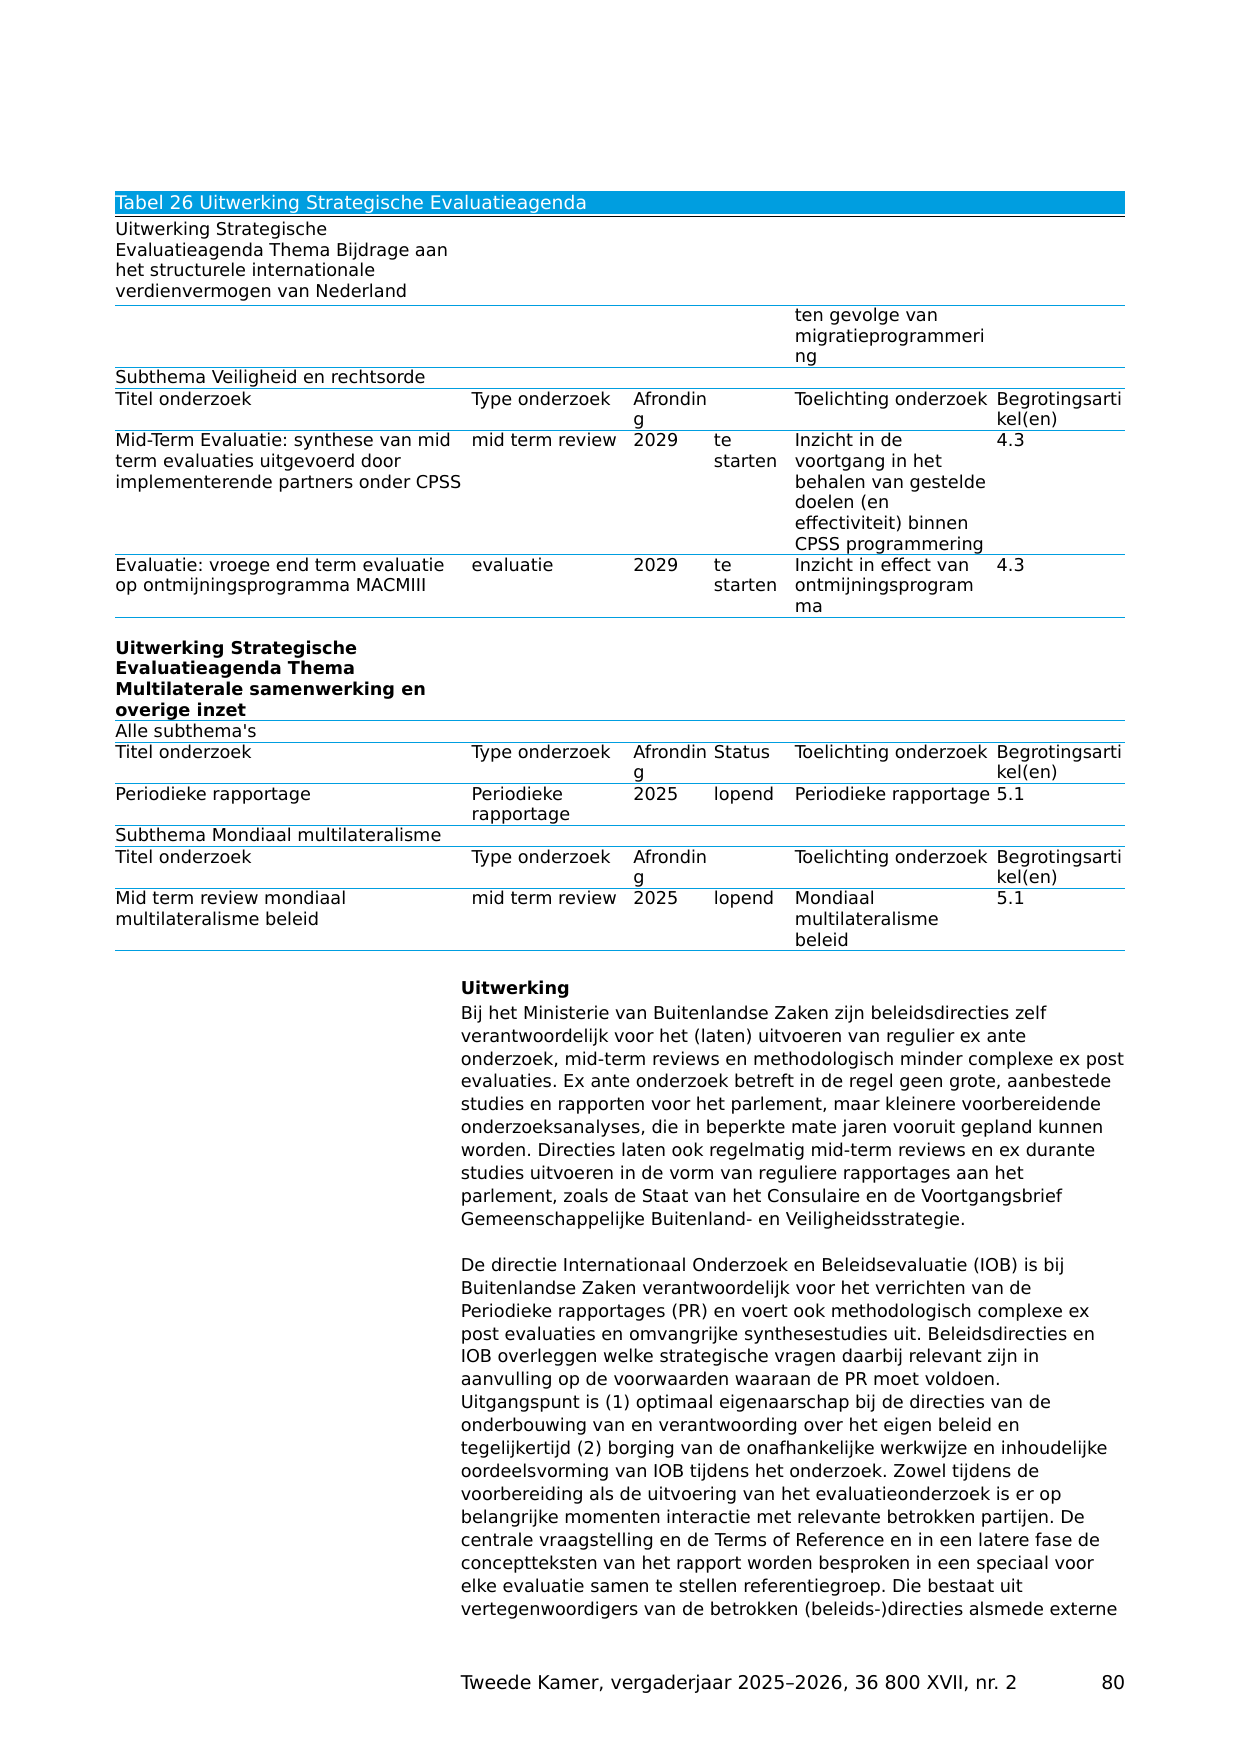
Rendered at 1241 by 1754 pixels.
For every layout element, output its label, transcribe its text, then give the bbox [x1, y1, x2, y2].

table_cell Mid term review mondiaal multilateralisme beleid [115, 889, 468, 950]
table_cell Uitwerking Strategische Evaluatieagenda Thema Multilaterale samenwerking en overige inzet [115, 638, 468, 720]
table_cell [469, 721, 630, 741]
table_cell Titel onderzoek [115, 389, 468, 430]
table_cell 2029 [630, 431, 711, 554]
table_cell [711, 847, 792, 888]
table_cell [994, 826, 1125, 846]
table_cell [994, 638, 1125, 720]
table_cell Uitwerking Strategische Evaluatieagenda Thema Bijdrage aan het structurele internationale verdienvermogen van Nederland [115, 217, 468, 304]
table_cell Type onderzoek [469, 847, 630, 888]
table_cell Afronding [630, 389, 711, 430]
table_cell Alle subthema's [115, 721, 468, 741]
table_cell 5.1 [994, 889, 1125, 950]
table_cell [630, 306, 711, 367]
table_cell 4.3 [994, 431, 1125, 554]
table_cell [469, 618, 630, 638]
table_cell Inzicht in de voortgang in het behalen van gestelde doelen (en effectiviteit) binnen CPSS programmering [792, 431, 993, 554]
table_cell Afronding [630, 743, 711, 783]
table_cell Titel onderzoek [115, 847, 468, 888]
table_cell [469, 368, 630, 388]
table_cell mid term review [469, 431, 630, 554]
table_cell ten gevolge van migratieprogrammering [792, 306, 993, 367]
table_cell 2025 [630, 784, 711, 825]
text Bij het Ministerie van Buitenlandse Zaken zijn beleidsdirecties zelf verantwoordelijk voor het (laten) uitvoeren van regulier ex ante onderzoek, mid-term reviews en methodologisch minder complexe ex post evaluaties. Ex ante onderzoek betreft in de regel geen grote, aanbestede studies en rapporten voor het parlement, maar kleinere voorbereidende onderzoeksanalyses, die in beperkte mate jaren vooruit gepland kunnen worden. Directies laten ook regelmatig mid-term reviews en ex durante studies uitvoeren in de vorm van reguliere rapportages aan het parlement, zoals de Staat van het Consulaire en de Voortgangsbrief Gemeenschappelijke Buitenland- en Veiligheidsstrategie. [461, 1001, 1125, 1230]
text De directie Internationaal Onderzoek en Beleidsevaluatie (IOB) is bij Buitenlandse Zaken verantwoordelijk voor het verrichten van de Periodieke rapportages (PR) en voert ook methodologisch complexe ex post evaluaties en omvangrijke synthesestudies uit. Beleidsdirecties en IOB overleggen welke strategische vragen daarbij relevant zijn in aanvulling op de voorwaarden waaraan de PR moet voldoen. Uitgangspunt is (1) optimaal eigenaarschap bij de directies van de onderbouwing van en verantwoording over het eigen beleid en tegelijkertijd (2) borging van de onafhankelijke werkwijze en inhoudelijke oordeelsvorming van IOB tijdens het onderzoek. Zowel tijdens de voorbereiding als de uitvoering van het evaluatieonderzoek is er op belangrijke momenten interactie met relevante betrokken partijen. De centrale vraagstelling en de Terms of Reference en in een latere fase de conceptteksten van het rapport worden besproken in een speciaal voor elke evaluatie samen te stellen referentiegroep. Die bestaat uit vertegenwoordigers van de betrokken (beleids-)directies alsmede externe [461, 1253, 1125, 1619]
table_cell Afronding [630, 847, 711, 888]
table_cell [711, 618, 792, 638]
table_cell [630, 618, 711, 638]
table_cell Evaluatie: vroege end term evaluatie op ontmijningsprogramma MACMIII [115, 555, 468, 617]
table_cell Inzicht in effect van ontmijningsprogramma [792, 555, 993, 617]
table_cell [630, 638, 711, 720]
table_cell lopend [711, 784, 792, 825]
table_cell [711, 826, 792, 846]
table_cell [994, 368, 1125, 388]
table_cell Toelichting onderzoek [792, 743, 993, 783]
table_cell [711, 217, 792, 304]
table_cell 4.3 [994, 555, 1125, 617]
table_cell [711, 306, 792, 367]
table_cell Type onderzoek [469, 389, 630, 430]
table_cell Periodieke rapportage [469, 784, 630, 825]
table_cell [711, 368, 792, 388]
table_cell [994, 618, 1125, 638]
table_cell [630, 217, 711, 304]
table_cell Toelichting onderzoek [792, 389, 993, 430]
table_cell Mondiaal multilateralisme beleid [792, 889, 993, 950]
table_cell [994, 306, 1125, 367]
table_cell Subthema Veiligheid en rechtsorde [115, 368, 468, 388]
table_cell [469, 217, 630, 304]
table_cell te starten [711, 555, 792, 617]
table_cell [792, 618, 993, 638]
table_cell evaluatie [469, 555, 630, 617]
table_cell [469, 826, 630, 846]
table_cell [792, 721, 993, 741]
table_cell [792, 826, 993, 846]
table_cell Status [711, 743, 792, 783]
table_cell [630, 826, 711, 846]
table_cell [115, 306, 468, 367]
table_cell [792, 368, 993, 388]
table_cell Mid-Term Evaluatie: synthese van mid term evaluaties uitgevoerd door implementerende partners onder CPSS [115, 431, 468, 554]
table_cell Periodieke rapportage [792, 784, 993, 825]
table_cell Begrotingsartikel(en) [994, 847, 1125, 888]
table_cell Subthema Mondiaal multilateralisme [115, 826, 468, 846]
table_cell [469, 306, 630, 367]
table_cell Titel onderzoek [115, 743, 468, 783]
table_cell [994, 217, 1125, 304]
table_cell [792, 217, 993, 304]
table_cell Begrotingsartikel(en) [994, 389, 1125, 430]
text Uitwerking [461, 976, 1125, 999]
table_cell Type onderzoek [469, 743, 630, 783]
table_cell [630, 721, 711, 741]
table_cell Begrotingsartikel(en) [994, 743, 1125, 783]
table_cell [469, 638, 630, 720]
table_cell [115, 618, 468, 638]
table_cell [994, 721, 1125, 741]
table_cell [792, 638, 993, 720]
table_cell 2029 [630, 555, 711, 617]
table_cell [711, 721, 792, 741]
table_cell [711, 389, 792, 430]
table_cell 2025 [630, 889, 711, 950]
table_cell te starten [711, 431, 792, 554]
table_cell Periodieke rapportage [115, 784, 468, 825]
table_cell Toelichting onderzoek [792, 847, 993, 888]
table_cell [711, 638, 792, 720]
table_cell mid term review [469, 889, 630, 950]
table_cell lopend [711, 889, 792, 950]
table_cell 5.1 [994, 784, 1125, 825]
table_cell [630, 368, 711, 388]
